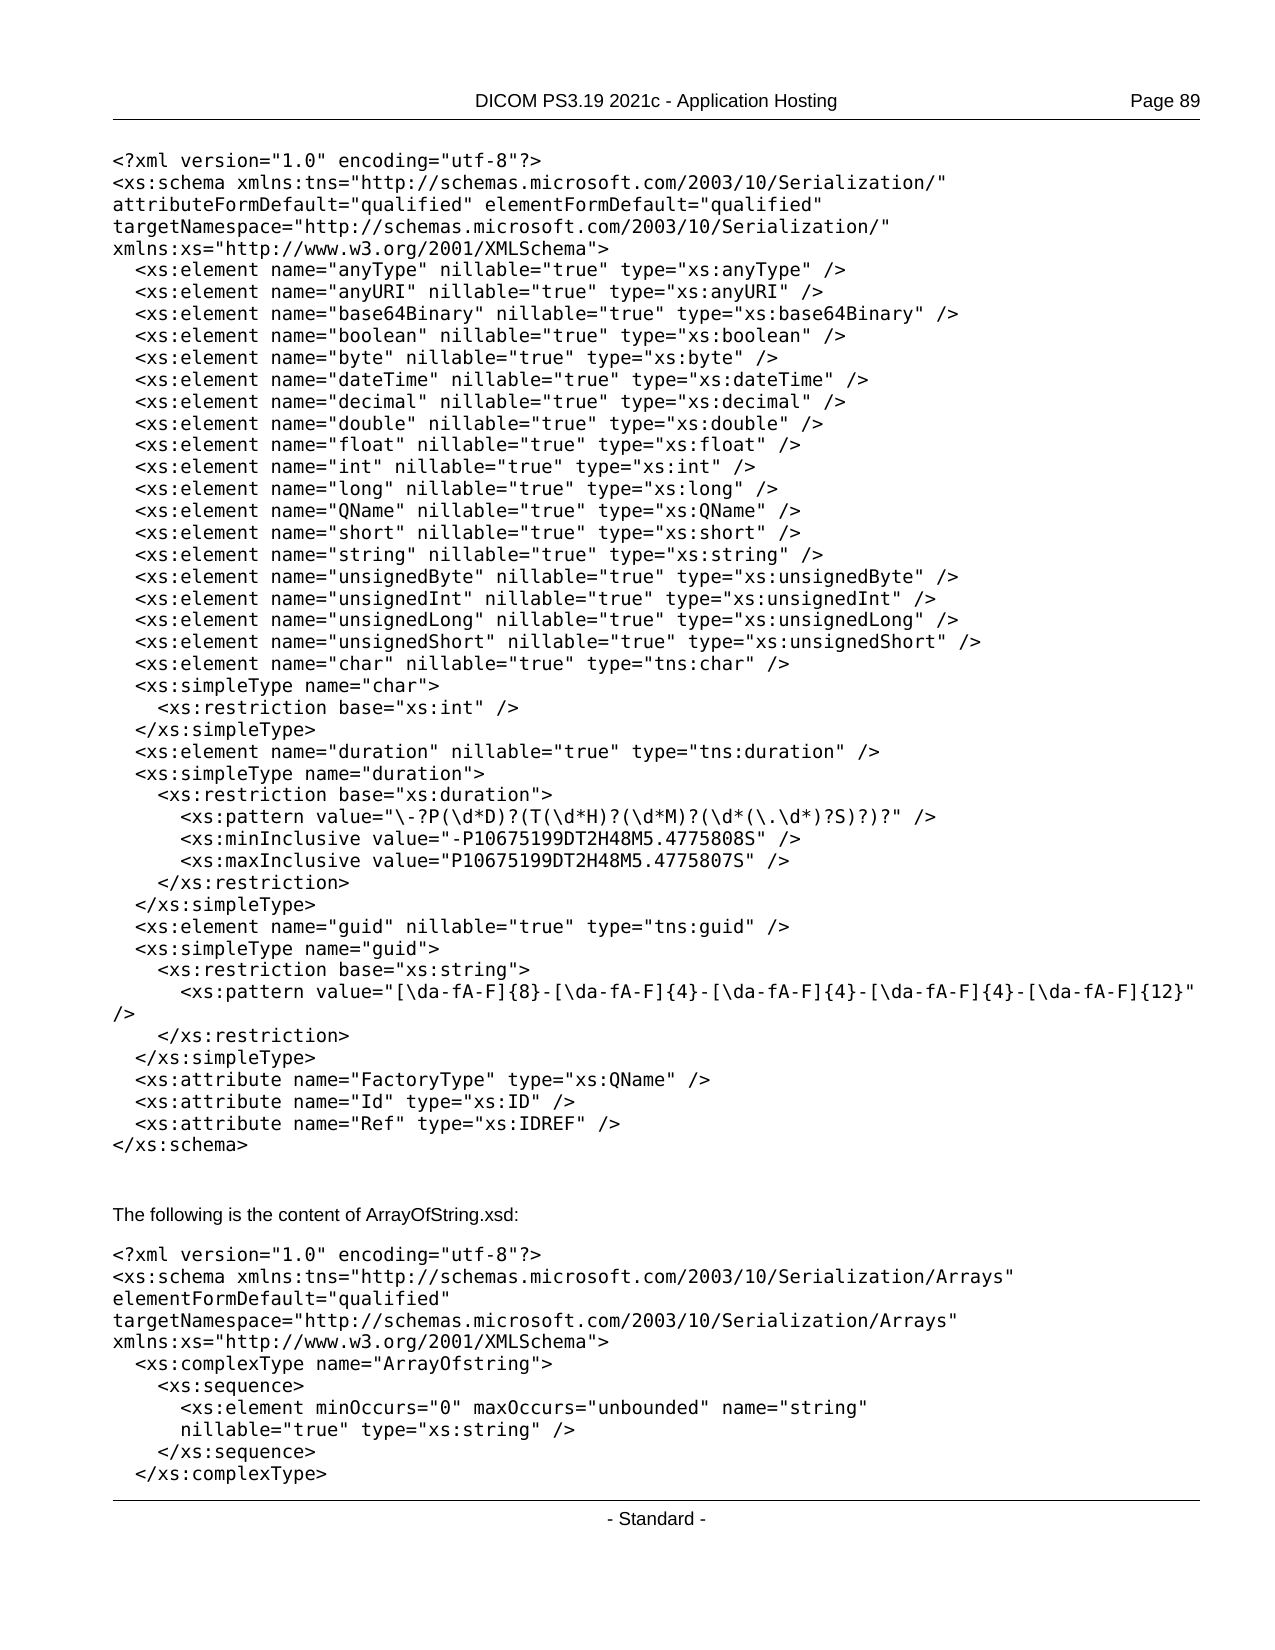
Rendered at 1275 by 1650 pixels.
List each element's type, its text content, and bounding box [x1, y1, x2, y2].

text <?xml version="1.0" encoding="utf-8"?> <xs:schema xmlns:tns="http://schemas.microsoft.com/2003/10/Serialization/Arrays" elementFormDefault="qualified" targetNamespace="http://schemas.microsoft.com/2003/10/Serialization/Arrays" xmlns:xs="http://www.w3.org/2001/XMLSchema"> <xs:complexType name="ArrayOfstring"> <xs:sequence> <xs:element minOccurs="0" maxOccurs="unbounded" name="string" nillable="true" type="xs:string" /> </xs:sequence> </xs:complexType> [112, 1244, 1200, 1485]
text <?xml version="1.0" encoding="utf-8"?> <xs:schema xmlns:tns="http://schemas.microsoft.com/2003/10/Serialization/" attributeFormDefault="qualified" elementFormDefault="qualified" targetNamespace="http://schemas.microsoft.com/2003/10/Serialization/" xmlns:xs="http://www.w3.org/2001/XMLSchema"> <xs:element name="anyType" nillable="true" type="xs:anyType" /> <xs:element name="anyURI" nillable="true" type="xs:anyURI" /> <xs:element name="base64Binary" nillable="true" type="xs:base64Binary" /> <xs:element name="boolean" nillable="true" type="xs:boolean" /> <xs:element name="byte" nillable="true" type="xs:byte" /> <xs:element name="dateTime" nillable="true" type="xs:dateTime" /> <xs:element name="decimal" nillable="true" type="xs:decimal" /> <xs:element name="double" nillable="true" type="xs:double" /> <xs:element name="float" nillable="true" type="xs:float" /> <xs:element name="int" nillable="true" type="xs:int" /> <xs:element name="long" nillable="true" type="xs:long" /> <xs:element name="QName" nillable="true" type="xs:QName" /> <xs:element name="short" nillable="true" type="xs:short" /> <xs:element name="string" nillable="true" type="xs:string" /> <xs:element name="unsignedByte" nillable="true" type="xs:unsignedByte" /> <xs:element name="unsignedInt" nillable="true" type="xs:unsignedInt" /> <xs:element name="unsignedLong" nillable="true" type="xs:unsignedLong" /> <xs:element name="unsignedShort" nillable="true" type="xs:unsignedShort" /> <xs:element name="char" nillable="true" type="tns:char" /> <xs:simpleType name="char"> <xs:restriction base="xs:int" /> </xs:simpleType> <xs:element name="duration" nillable="true" type="tns:duration" /> <xs:simpleType name="duration"> <xs:restriction base="xs:duration"> <xs:pattern value="\-?P(\d*D)?(T(\d*H)?(\d*M)?(\d*(\.\d*)?S)?)?" /> <xs:minInclusive value="-P10675199DT2H48M5.4775808S" /> <xs:maxInclusive value="P10675199DT2H48M5.4775807S" /> </xs:restriction> </xs:simpleType> <xs:element name="guid" nillable="true" type="tns:guid" /> <xs:simpleType name="guid"> <xs:restriction base="xs:string"> <xs:pattern value="[\da-fA-F]{8}-[\da-fA-F]{4}-[\da-fA-F]{4}-[\da-fA-F]{4}-[\da-fA-F]{12}" /> </xs:restriction> </xs:simpleType> <xs:attribute name="FactoryType" type="xs:QName" /> <xs:attribute name="Id" type="xs:ID" /> <xs:attribute name="Ref" type="xs:IDREF" /> </xs:schema> [112, 150, 1200, 1185]
text The following is the content of ArrayOfString.xsd: [112, 1204, 1200, 1225]
